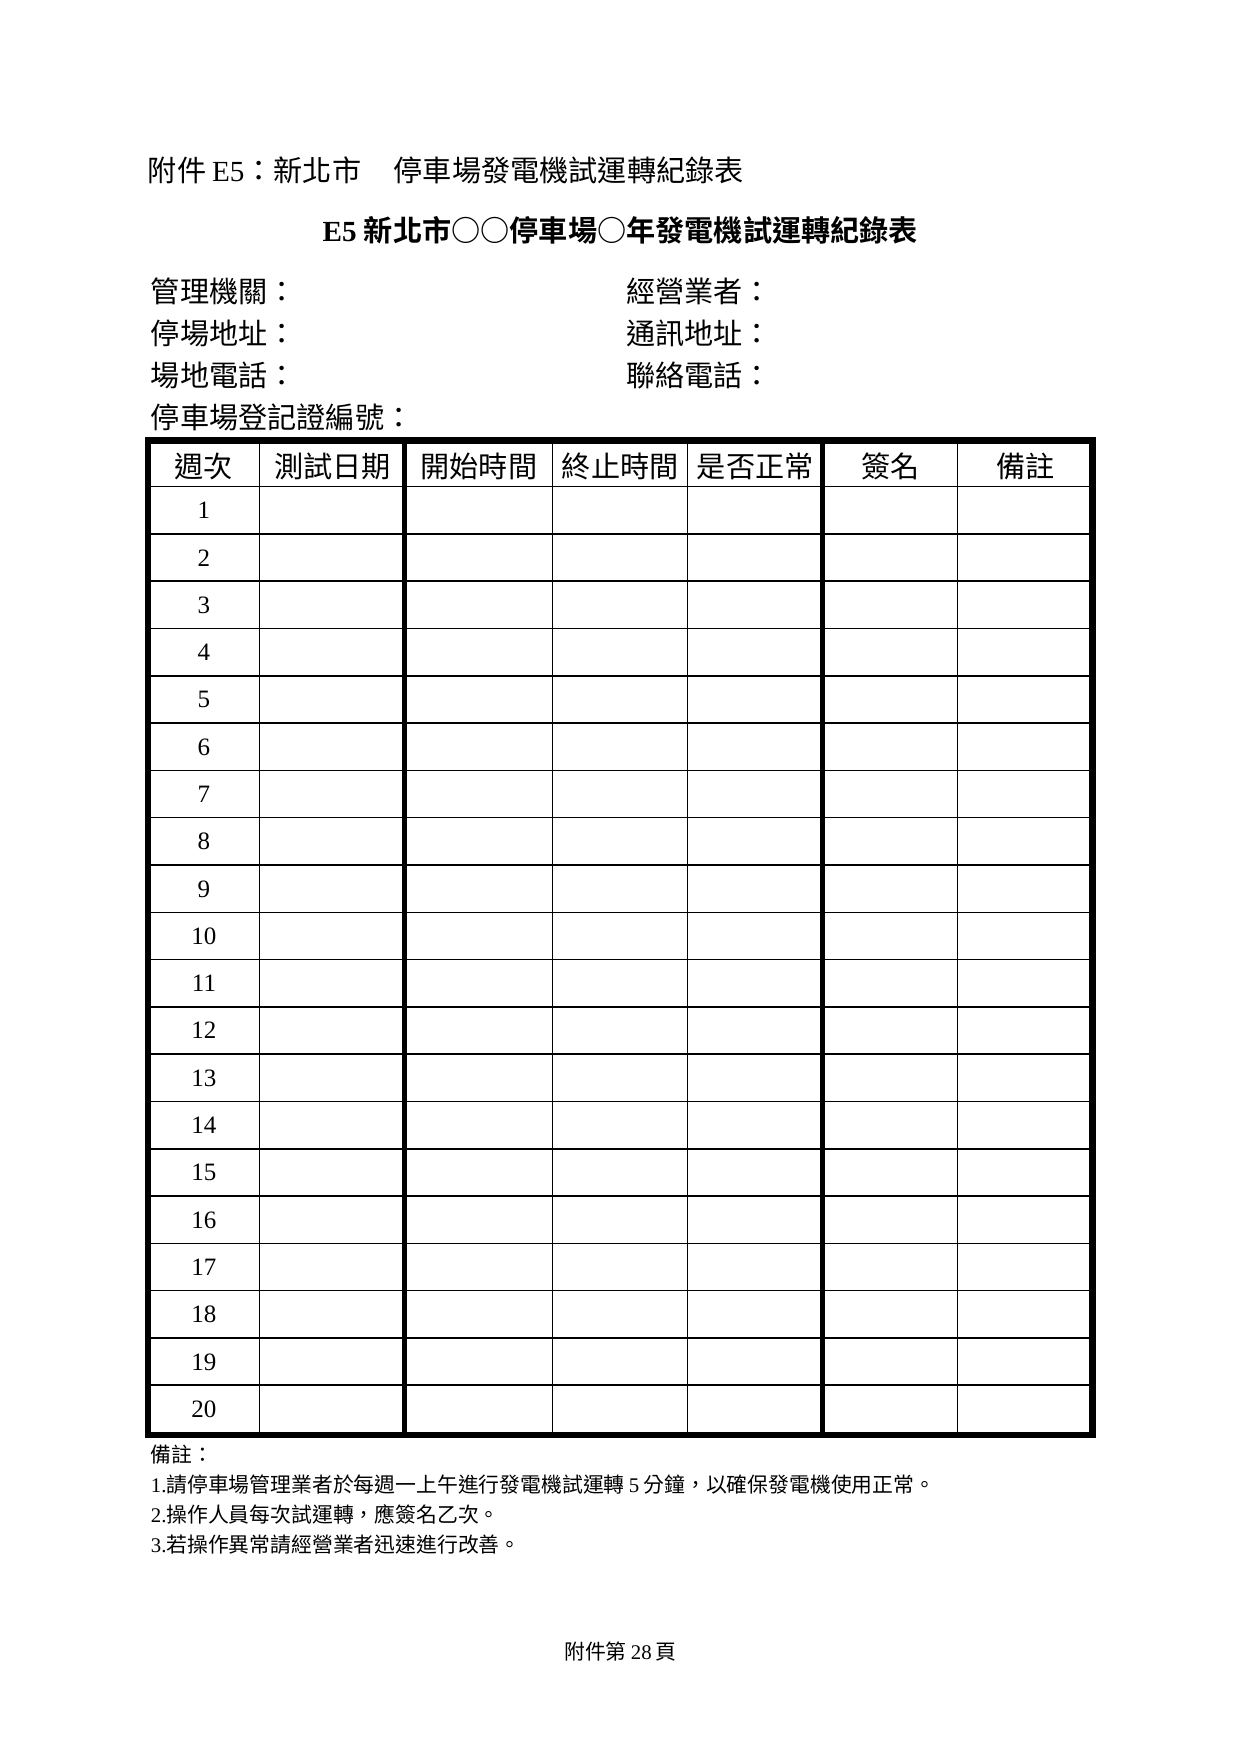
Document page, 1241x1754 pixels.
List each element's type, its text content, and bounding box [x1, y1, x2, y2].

table_cell [825, 1339, 957, 1384]
table_cell [407, 1008, 552, 1053]
table_cell [407, 1102, 552, 1148]
table_cell [688, 1244, 820, 1290]
table_cell [407, 487, 552, 533]
table_cell [553, 866, 687, 911]
table_cell 停場地址： [148, 310, 623, 353]
table_cell [958, 1386, 1089, 1432]
table_cell [688, 1102, 820, 1148]
table_cell [407, 724, 552, 769]
table_cell [688, 771, 820, 817]
table_cell [825, 629, 957, 675]
table_cell [958, 1339, 1089, 1384]
table_cell [260, 1386, 402, 1432]
table_cell [260, 913, 402, 959]
table_cell [553, 818, 687, 864]
table_cell [260, 629, 402, 675]
table_cell [958, 535, 1089, 580]
table_cell 6 [151, 724, 259, 769]
table_cell [553, 771, 687, 817]
table_cell 8 [151, 818, 259, 864]
table_cell [825, 1055, 957, 1101]
table_header E5 新北市○○停車場○年發電機試運轉紀錄表 [148, 190, 1092, 268]
table_cell [407, 629, 552, 675]
table_cell [688, 1339, 820, 1384]
table_cell [407, 1150, 552, 1195]
table_cell [825, 1008, 957, 1053]
table_cell [407, 866, 552, 911]
table_cell 聯絡電話： [623, 353, 1092, 395]
table_cell [688, 487, 820, 533]
table_cell [260, 535, 402, 580]
table_cell [553, 1244, 687, 1290]
table_cell [260, 818, 402, 864]
table_cell [958, 771, 1089, 817]
table_cell [553, 1197, 687, 1242]
table_cell [553, 1055, 687, 1101]
table_cell [260, 677, 402, 722]
table_cell 5 [151, 677, 259, 722]
table_cell [825, 535, 957, 580]
table_cell [958, 866, 1089, 911]
table_cell [958, 960, 1089, 1006]
table_cell [958, 1197, 1089, 1242]
table_cell [688, 629, 820, 675]
table_cell 14 [151, 1102, 259, 1148]
table_cell 經營業者： [623, 268, 1092, 310]
table_cell 通訊地址： [623, 310, 1092, 353]
table_cell [260, 960, 402, 1006]
table_cell 12 [151, 1008, 259, 1053]
table_cell [553, 1008, 687, 1053]
table_cell [688, 724, 820, 769]
table_cell [260, 724, 402, 769]
table_cell [260, 582, 402, 628]
table_cell 2 [151, 535, 259, 580]
table_cell [825, 1197, 957, 1242]
table_cell [260, 771, 402, 817]
table_cell [553, 960, 687, 1006]
table_cell [260, 1339, 402, 1384]
table_cell [958, 582, 1089, 628]
table_cell [553, 535, 687, 580]
table_cell [688, 582, 820, 628]
table_cell [688, 1055, 820, 1101]
table_cell [553, 724, 687, 769]
table_cell [407, 1244, 552, 1290]
table_cell [688, 818, 820, 864]
table_cell [688, 960, 820, 1006]
table_cell [688, 1150, 820, 1195]
table_cell [553, 487, 687, 533]
table_cell [553, 582, 687, 628]
table_cell [407, 1197, 552, 1242]
table_cell [407, 771, 552, 817]
table_cell 15 [151, 1150, 259, 1195]
table_cell 場地電話： [148, 353, 623, 395]
table_cell [688, 677, 820, 722]
table_cell [825, 818, 957, 864]
table_cell 管理機關： [148, 268, 623, 310]
table_cell [958, 1150, 1089, 1195]
table_cell [407, 818, 552, 864]
table_cell [407, 1386, 552, 1432]
table_cell [260, 1197, 402, 1242]
table_cell [407, 913, 552, 959]
table_cell [553, 1339, 687, 1384]
table_cell [407, 1339, 552, 1384]
table_cell [407, 535, 552, 580]
table_cell [407, 582, 552, 628]
table_cell [958, 487, 1089, 533]
table_cell 19 [151, 1339, 259, 1384]
table_cell 開始時間 [407, 444, 552, 486]
text 附件E5：新北市 停車場發電機試運轉紀錄表 [148, 148, 1092, 190]
table_cell [407, 1055, 552, 1101]
table_cell [688, 1291, 820, 1337]
table_cell 7 [151, 771, 259, 817]
table_cell [553, 1386, 687, 1432]
table_cell [825, 677, 957, 722]
table_cell 終止時間 [553, 444, 687, 486]
table_cell [688, 866, 820, 911]
table_cell [688, 535, 820, 580]
table_cell [958, 1291, 1089, 1337]
table_cell [825, 1386, 957, 1432]
table_cell 13 [151, 1055, 259, 1101]
table_cell 20 [151, 1386, 259, 1432]
table_cell [688, 1197, 820, 1242]
table_cell [825, 487, 957, 533]
table_cell [553, 1102, 687, 1148]
table_cell 4 [151, 629, 259, 675]
table_cell [260, 866, 402, 911]
table_cell [260, 1291, 402, 1337]
table_cell 18 [151, 1291, 259, 1337]
table_cell 簽名 [825, 444, 957, 486]
table_cell [407, 960, 552, 1006]
table_cell 17 [151, 1244, 259, 1290]
table_cell 9 [151, 866, 259, 911]
table_cell [958, 913, 1089, 959]
table_cell [553, 629, 687, 675]
table_cell [825, 1150, 957, 1195]
table_cell [958, 1008, 1089, 1053]
table_cell 1 [151, 487, 259, 533]
table_cell [958, 629, 1089, 675]
table_cell 11 [151, 960, 259, 1006]
table_cell [825, 582, 957, 628]
table_cell [825, 913, 957, 959]
table_cell 是否正常 [688, 444, 820, 486]
table_cell [688, 1386, 820, 1432]
table_cell [825, 960, 957, 1006]
table_cell [825, 866, 957, 911]
table_cell [825, 1244, 957, 1290]
table_cell [553, 913, 687, 959]
table_cell 3 [151, 582, 259, 628]
table_cell [688, 913, 820, 959]
table_cell [260, 1150, 402, 1195]
table_cell [825, 1291, 957, 1337]
table_cell 備註： 1.請停車場管理業者於每週一上午進行發電機試運轉5分鐘，以確保發電機使用正常。 2.操作人員每次試運轉，應簽名乙次。 3.若操作異常請經營業者迅速進行改善。 [148, 1438, 1092, 1582]
table_cell [825, 771, 957, 817]
table_cell 備註 [958, 444, 1089, 486]
table_cell [407, 677, 552, 722]
table_cell 10 [151, 913, 259, 959]
table_cell [958, 1055, 1089, 1101]
table_cell 停車場登記證編號： [148, 395, 1092, 437]
table_cell [260, 1102, 402, 1148]
table_cell [260, 1008, 402, 1053]
table_cell [825, 724, 957, 769]
table_cell [958, 1102, 1089, 1148]
table_cell [260, 487, 402, 533]
table_cell [688, 1008, 820, 1053]
table_cell 16 [151, 1197, 259, 1242]
table_cell 測試日期 [260, 444, 402, 486]
table_cell [553, 1291, 687, 1337]
table_cell [958, 677, 1089, 722]
table_cell [260, 1244, 402, 1290]
table_cell [407, 1291, 552, 1337]
table_cell [553, 677, 687, 722]
table_cell [958, 818, 1089, 864]
table_cell [553, 1150, 687, 1195]
table_cell [958, 724, 1089, 769]
table_cell [260, 1055, 402, 1101]
table_cell 週次 [151, 444, 259, 486]
table_cell [958, 1244, 1089, 1290]
table_cell [825, 1102, 957, 1148]
